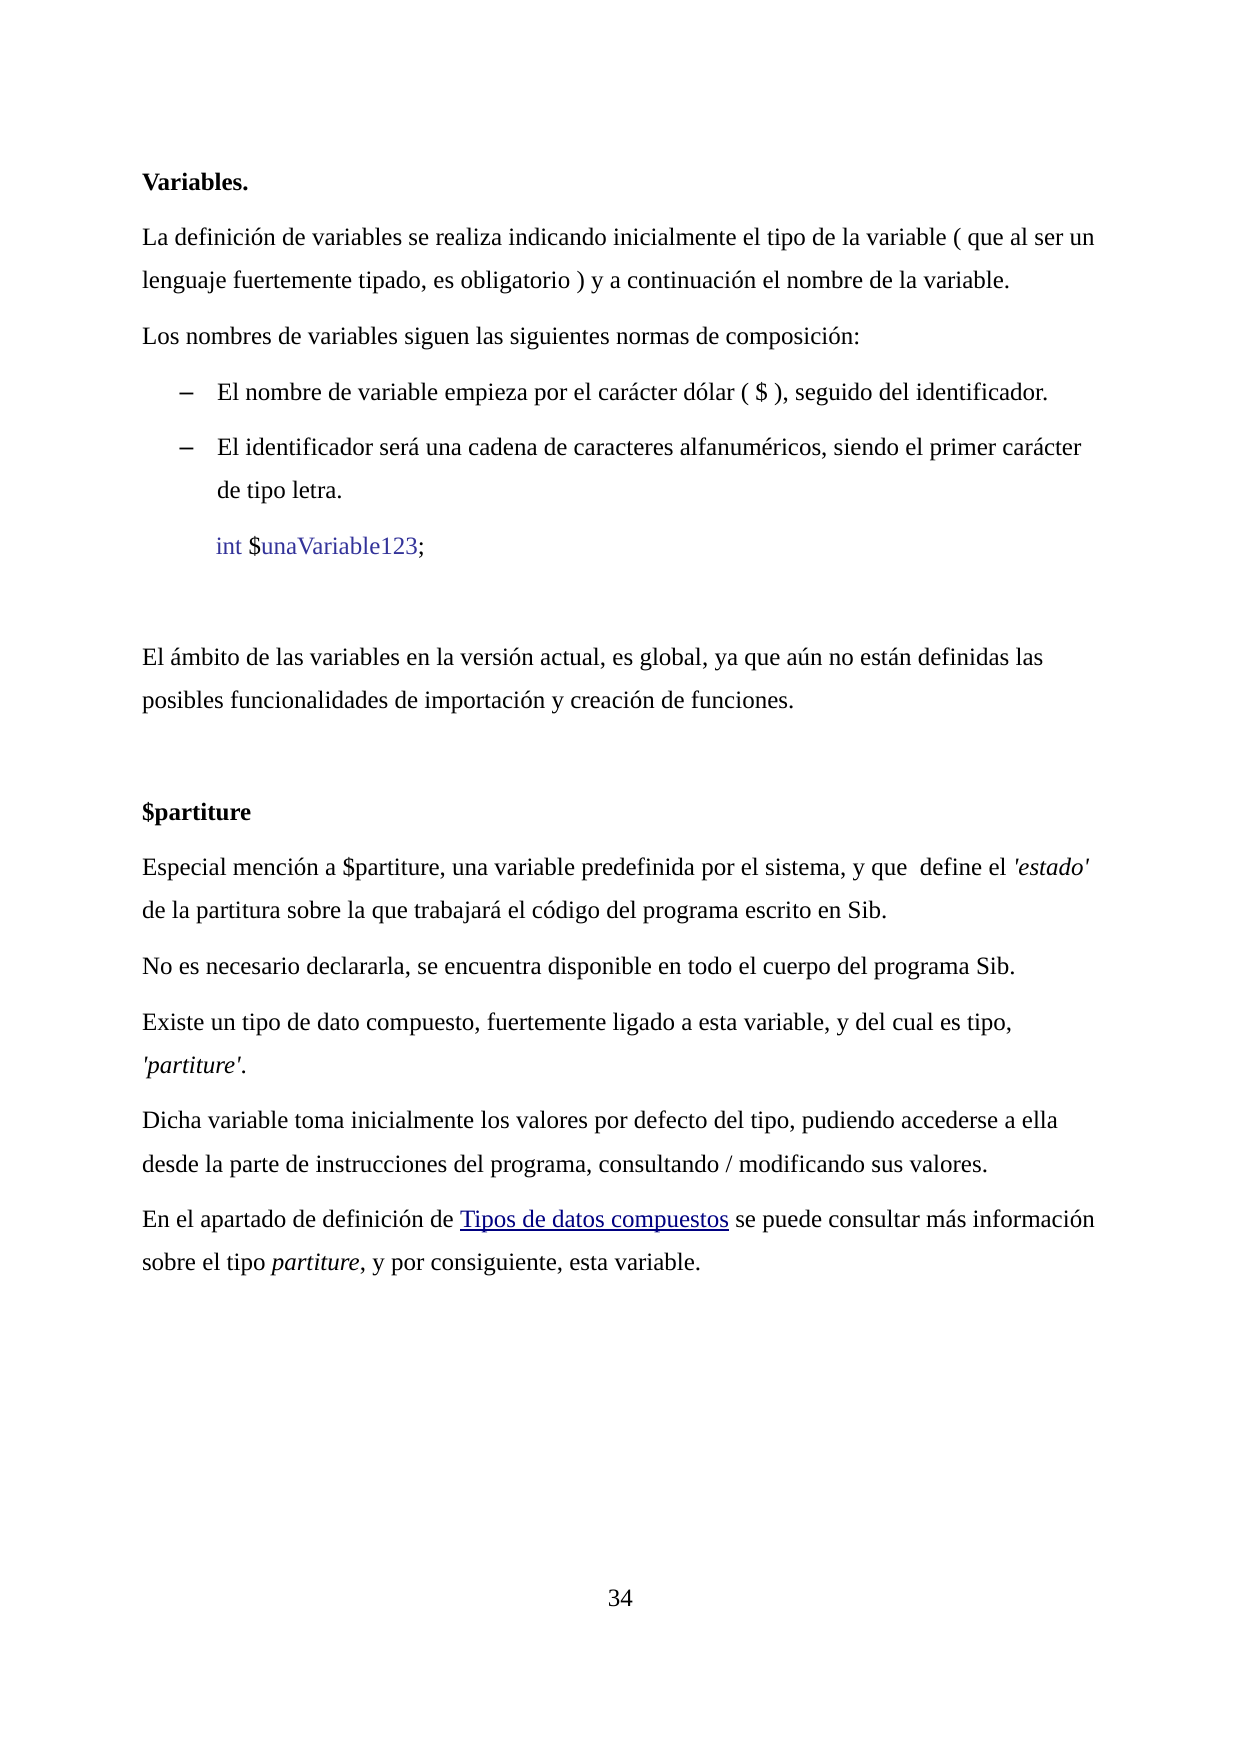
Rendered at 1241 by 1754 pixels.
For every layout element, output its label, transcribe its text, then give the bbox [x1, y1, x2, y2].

text Dicha variable toma inicialmente los valores por defecto del tipo, pudiendo accederse a ella desde la parte de instrucciones del programa, consultando / modificando sus valores. [142, 1106, 1098, 1177]
text Existe un tipo de dato compuesto, fuertemente ligado a esta variable, y del cual es tipo, 'partiture'. [142, 1007, 1098, 1079]
text Especial mención a $partiture, una variable predefinida por el sistema, y que define el 'estado' de la partitura sobre la que trabajará el código del programa escrito en Sib. [142, 852, 1098, 924]
text La definición de variables se realiza indicando inicialmente el tipo de la variable ( que al ser un lenguaje fuertemente tipado, es obligatorio ) y a continuación el nombre de la variable. [142, 222, 1098, 294]
list El nombre de variable empieza por el carácter dólar ( $ ), seguido del identificador. [179, 377, 1098, 406]
text No es necesario declararla, se encuentra disponible en todo el cuerpo del programa Sib. [142, 951, 1098, 980]
text Los nombres de variables siguen las siguientes normas de composición: [142, 321, 1098, 350]
text El ámbito de las variables en la versión actual, es global, ya que aún no están definidas las posibles funcionalidades de importación y creación de funciones. [142, 642, 1098, 714]
text En el apartado de definición de Tipos de datos compuestos se puede consultar más información sobre el tipo partiture, y por consiguiente, esta variable. [142, 1204, 1098, 1276]
text $partiture [142, 797, 1098, 826]
list El identificador será una cadena de caracteres alfanuméricos, siendo el primer carácter de tipo letra. [179, 432, 1098, 504]
text int $unaVariable123; [142, 531, 1098, 560]
subtitle Variables. [142, 167, 1098, 196]
